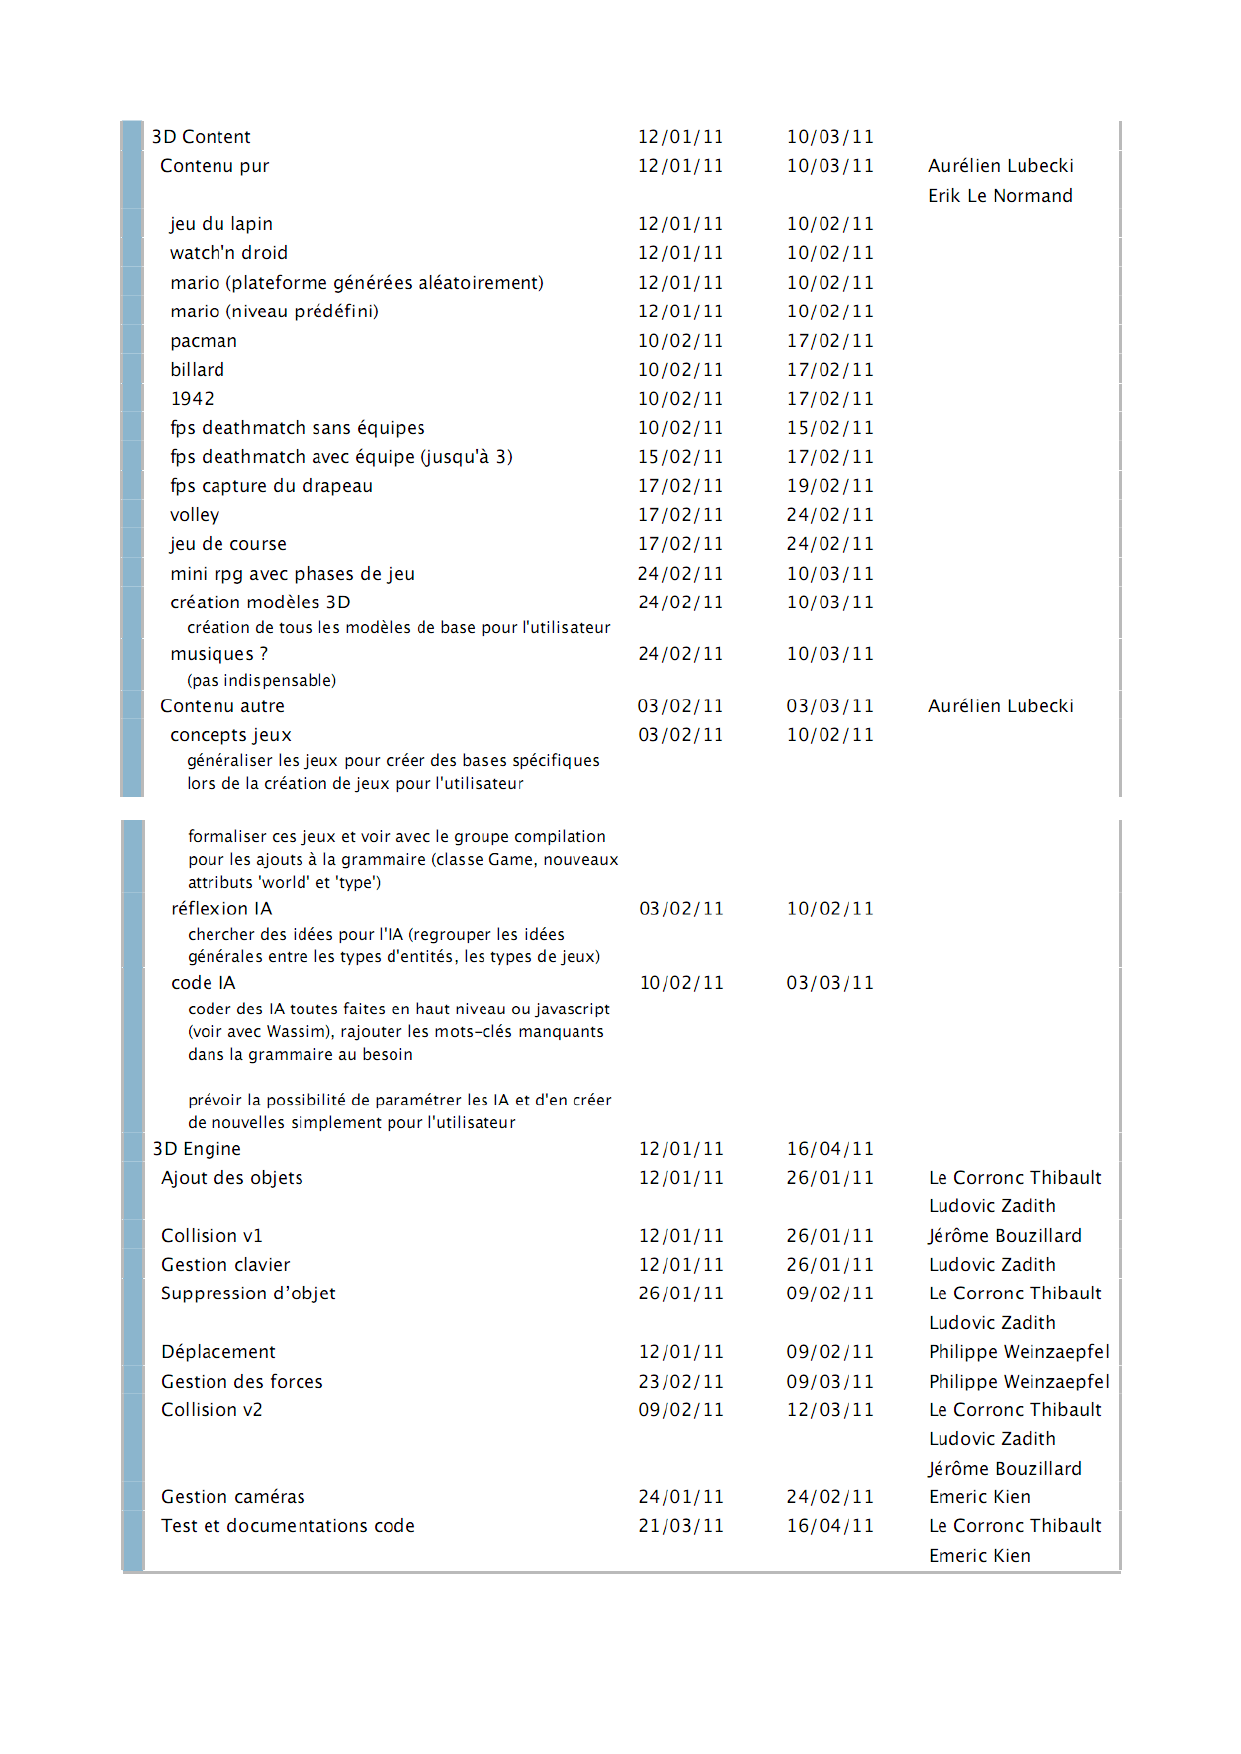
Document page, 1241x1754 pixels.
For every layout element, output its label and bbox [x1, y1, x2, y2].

picture [118, 820, 1123, 1578]
picture [118, 118, 1123, 797]
